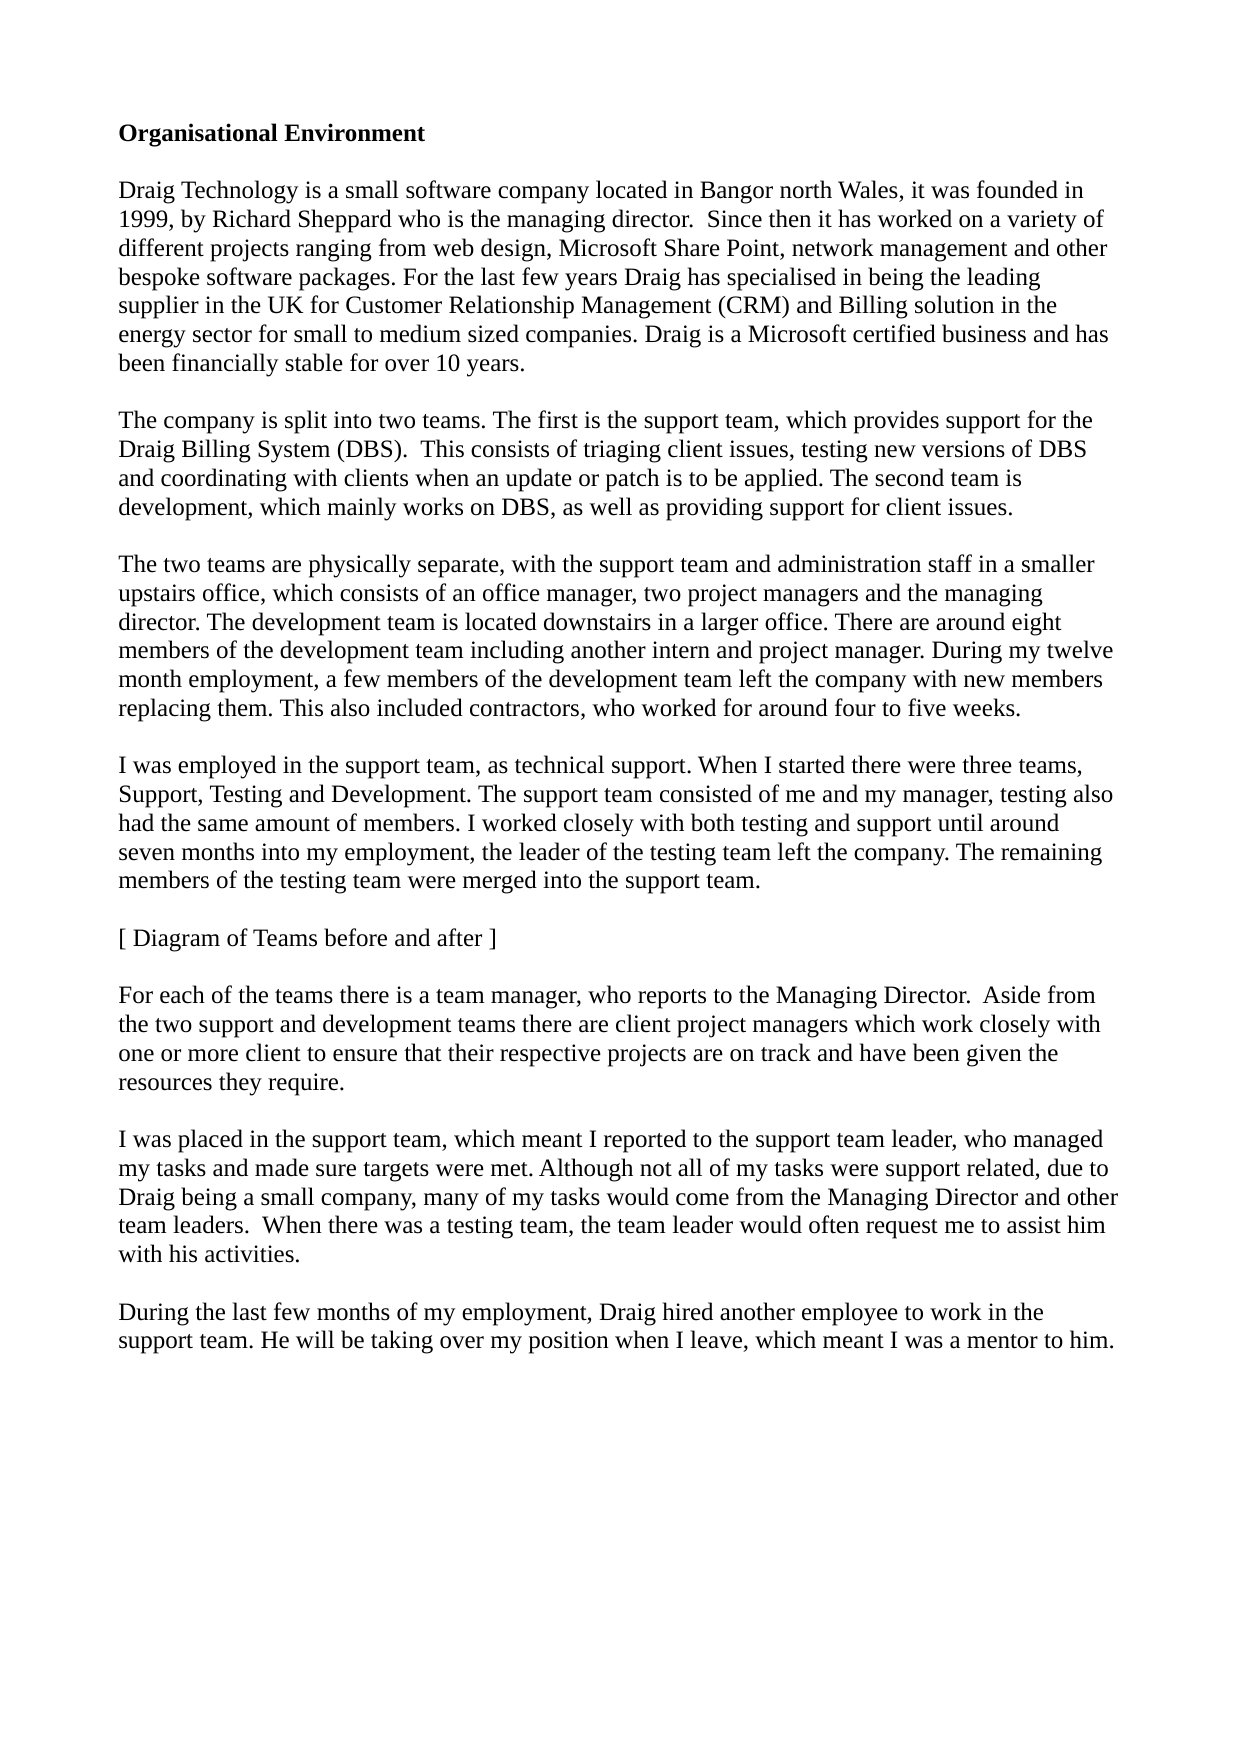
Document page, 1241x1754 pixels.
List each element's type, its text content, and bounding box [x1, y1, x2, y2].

text Draig Technology is a small software company located in Bangor north Wales, it was founded in 1999, by Richard Sheppard who is the managing director. Since then it has worked on a variety of different projects ranging from web design, Microsoft Share Point, network management and other bespoke software packages. For the last few years Draig has specialised in being the leading supplier in the UK for Customer Relationship Management (CRM) and Billing solution in the energy sector for small to medium sized companies. Draig is a Microsoft certified business and has been financially stable for over 10 years. [118, 176, 1122, 377]
text The two teams are physically separate, with the support team and administration staff in a smaller upstairs office, which consists of an office manager, two project managers and the managing director. The development team is located downstairs in a larger office. There are around eight members of the development team including another intern and project manager. During my twelve month employment, a few members of the development team left the company with new members replacing them. This also included contractors, who worked for around four to five weeks. [118, 549, 1122, 722]
text During the last few months of my employment, Draig hired another employee to work in the support team. He will be taking over my position when I leave, which meant I was a mentor to him. [118, 1297, 1122, 1354]
text The company is split into two teams. The first is the support team, which provides support for the Draig Billing System (DBS). This consists of triaging client issues, testing new versions of DBS and coordinating with clients when an update or patch is to be applied. The second team is development, which mainly works on DBS, as well as providing support for client issues. [118, 406, 1122, 521]
text I was employed in the support team, as technical support. When I started there were three teams, Support, Testing and Development. The support team consisted of me and my manager, testing also had the same amount of members. I worked closely with both testing and support until around seven months into my employment, the leader of the testing team left the company. The remaining members of the testing team were merged into the support team. [118, 751, 1122, 894]
text [ Diagram of Teams before and after ] [118, 923, 1122, 952]
text I was placed in the support team, which meant I reported to the support team leader, who managed my tasks and made sure targets were met. Although not all of my tasks were support related, due to Draig being a small company, many of my tasks would come from the Managing Director and other team leaders. When there was a testing team, the team leader would often request me to assist him with his activities. [118, 1124, 1122, 1268]
text Organisational Environment [118, 118, 1122, 147]
text For each of the teams there is a team manager, who reports to the Managing Director. Aside from the two support and development teams there are client project managers which work closely with one or more client to ensure that their respective projects are on track and have been given the resources they require. [118, 981, 1122, 1096]
